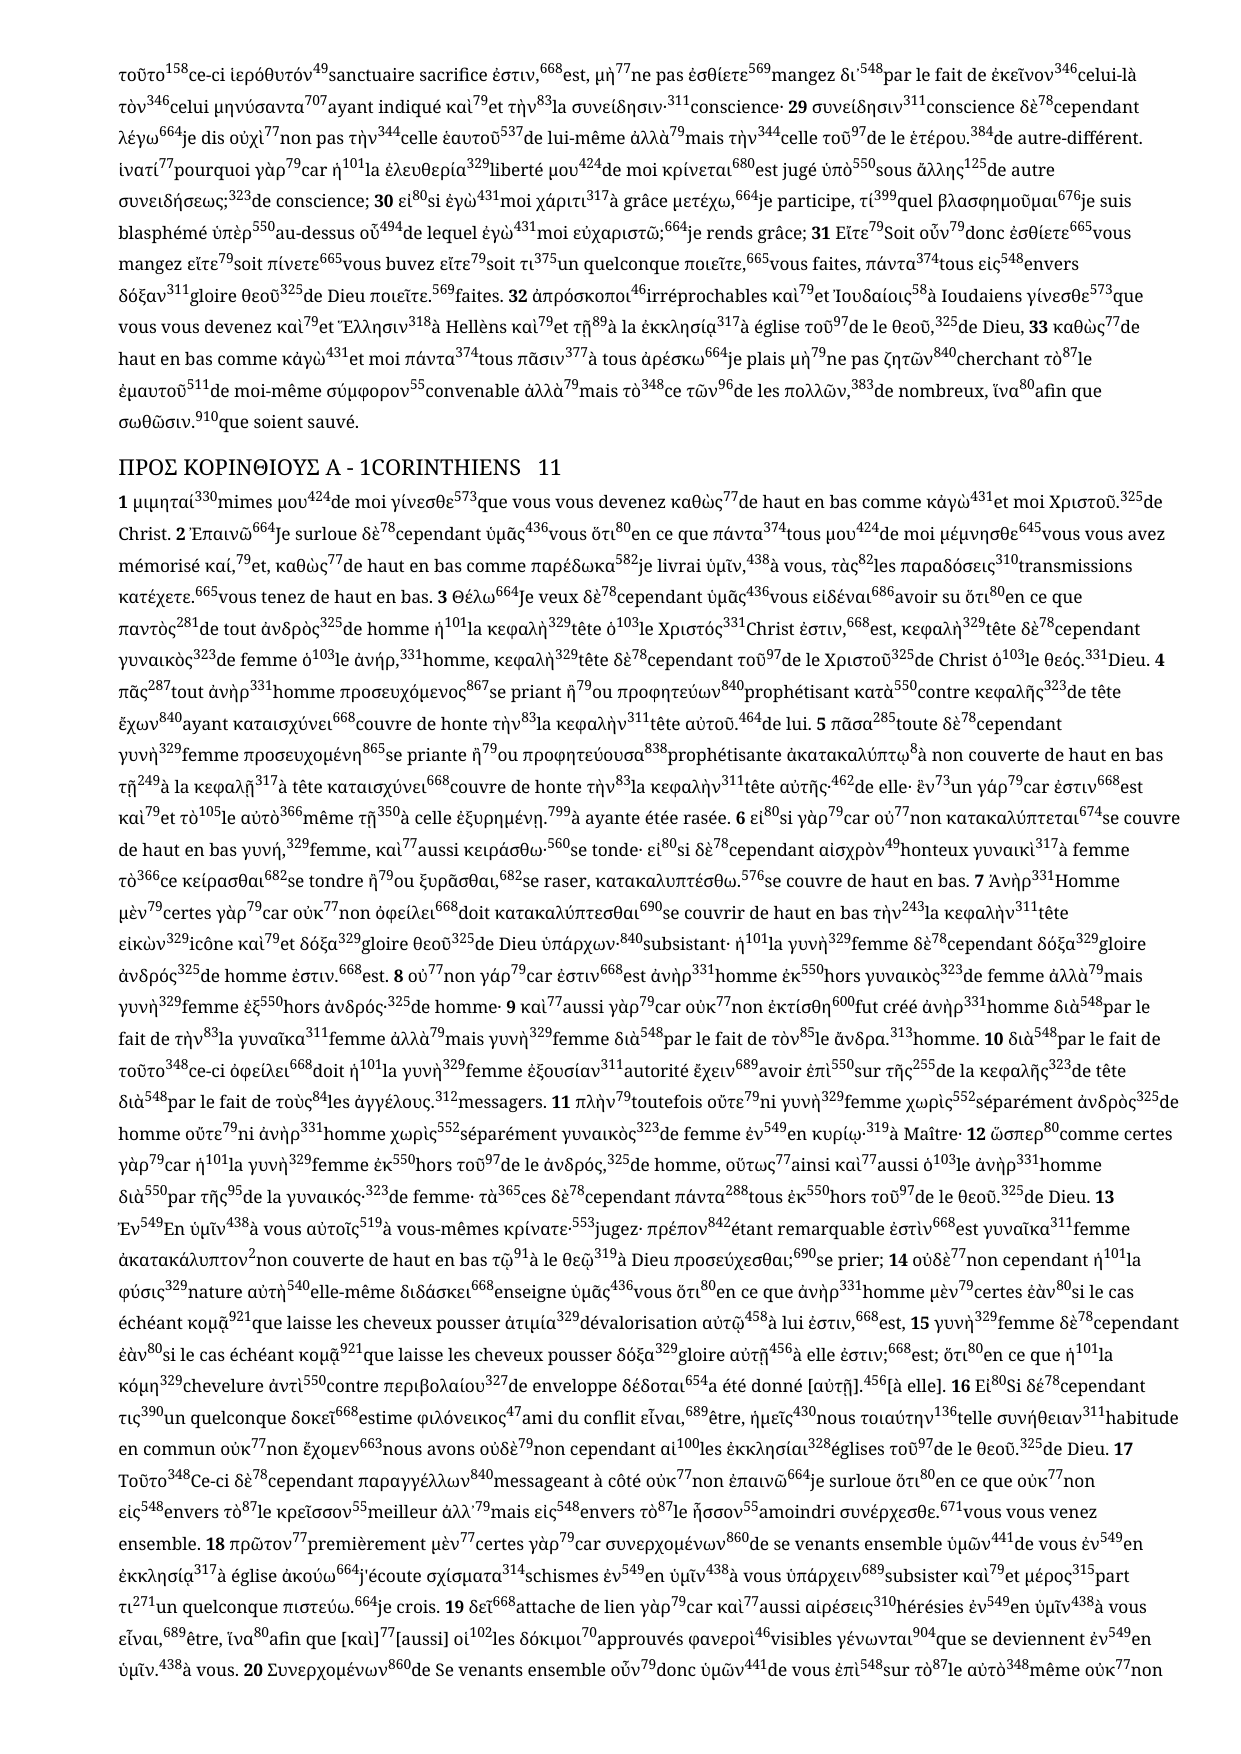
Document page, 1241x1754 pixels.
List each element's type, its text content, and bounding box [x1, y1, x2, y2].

text 1 Οὐ77Non θέλω664je veux γὰρ79car ὑμᾶς436vous ἀγνοεῖν,689méconnaître, ἀδελφοί,336frères, ὅτι80en ce que οἱ102les πατέρες330pères ἡμῶν423de nous πάντες389tous ὑπὸ548sous τὴν83la νεφέλην311nuée ἦσαν624étaient καὶ79et πάντες389tous διὰ550par τῆς95de la θαλάσσης323de mer διῆλθον585passèrent à travers 2 καὶ79et πάντες389tous εἰς548envers τὸν85le Μωϋσῆν313Môusês ἐβαπτίσαντο591se baptisèrent ἐν549en τῇ89à la νεφέλῃ317à nuée καὶ79et ἐν549en τῇ89à la θαλάσσῃ317à mer 3 καὶ79et πάντες389tous τὸ87le αὐτὸ140même πνευματικὸν6soufflique βρῶμα315aliment ἔφαγον585mangèrent 4 καὶ79et πάντες389tous τὸ87le αὐτὸ140même πνευματικὸν6soufflique ἔπιον585burent πόμα·315breuvage· ἔπινον624buvaient γὰρ79car ἐκ550hors πνευματικῆς63de soufflique ἀκολουθούσης832de suivante πέτρας,323de roche, ἡ101la δὲ78cependant πέτρα329roche ἦν625était ὁ103le Χριστός.331Christ. 5 Ἀλλ᾽79Mais οὐκ77non ἐν549en τοῖς90à les πλείοσιν9à plus nombreusement αὐτῶν463de eux εὐδόκησεν586estima en bien ὁ103le θεός,331Dieu, κατεστρώθησαν599furent étendu de haut en bas γὰρ79car ἐν549en τῇ89à la ἐρήμῳ.57à déserte. 6 Ταῦτα365Ces-ci δὲ78cependant τύποι330modèles frappés ἡμῶν423de nous ἐγενήθησαν,599furent devenu, εἰς548envers τὸ348ce μὴ77ne pas εἶναι689être ἡμᾶς416nous ἐπιθυμητὰς312désireurs en fureur κακῶν,66de malicieux, καθὼς77de haut en bas comme κἀκεῖνοι363et ceux-là ἐπεθύμησαν.585désirèrent en fureur. 7 μηδὲ79ni cependant εἰδωλολάτραι330idolâtres γίνεσθε573que vous vous devenez καθώς77de haut en bas comme τινες389des quelconques αὐτῶν,463de eux, ὥσπερ80comme certes γέγραπται·654a été graphé· ἐκάθισεν586assit ὁ103le λαὸς331peuple φαγεῖν681manger καὶ79et πεῖν681boire καὶ79et ἀνέστησαν585redressèrent παίζειν.689gaminer. 8 μηδὲ79ni cependant πορνεύωμεν,916que nous pornions, καθώς77de haut en bas comme τινες389des quelconques αὐτῶν463de eux ἐπόρνευσαν585pornèrent καὶ79et ἔπεσαν585tombèrent μιᾷ183à une ἡμέρᾳ317à journée εἴκοσι194vingt τρεῖς194trois χιλιάδες.328milliers. 9 μηδὲ79ni cependant ἐκπειράζωμεν916que nous mettions en tentation à l'excès τὸν85le Χριστόν,313Christ, καθώς77de haut en bas comme τινες389des quelconques αὐτῶν463de eux ἐξεπείρασαν585mirent en tentation à l'excès καὶ79et ὑπὸ550sous τῶν96de les ὄφεων324de serpents ἀπώλλυντο.635étaient perdu au loin. 10 μηδὲ79ni cependant γογγύζετε,569murmurez, καθάπερ77tout comme τινὲς389des quelconques αὐτῶν463de eux ἐγόγγυσαν585murmurèrent καὶ79et ἀπώλοντο591se perdirent au loin ὑπὸ550sous τοῦ97de le ὀλοθρευτοῦ.325de ruineur. 11 ταῦτα365ces-ci δὲ78cependant τυπικῶς77typiquement συνέβαινεν625arrivait avec ἐκείνοις,351à ceux-là, ἐγράφη600fut graphé δὲ78cependant πρὸς548vers νουθεσίαν311admonition ἡμῶν,423de nous, εἰς548envers οὓς479lesquels τὰ104les τέλη332achèvements τῶν96de les αἰώνων324de ères κατήντηκεν.642a atteint à l'encontre. 12 Ὥστε80De sorte que ὁ364celui δοκῶν840estimant ἑστάναι686avoir dressé βλεπέτω572regarde μὴ80ne pas πέσῃ.899que tombe. 13 πειρασμὸς331tentation ὑμᾶς436vous οὐκ77non εἴληφεν642a pris εἰ551si μὴ77ne pas ἀνθρώπινος·71humain· πιστὸς47croyable δὲ78cependant ὁ103le θεός,331Dieu, ὃς498lequel οὐκ77non ἐάσει606concédera ὑμᾶς436vous πειρασθῆναι683être mis en tentation ὑπὲρ548au-dessus ὃ482lequel δύνασθε671vous vous pouvez ἀλλὰ79mais ποιήσει606fera σὺν549avec τῷ91à le πειρασμῷ319à tentation καὶ77aussi τὴν83la ἔκβασιν311issue τοῦ360de ce δύνασθαι690se pouvoir ὑπενεγκεῖν.681supporter. 14 Διόπερ,79C'est pourquoi certes, ἀγαπητοί75aimés μου,424de moi, φεύγετε569fuyez ἀπὸ550au loin τῆς95de la εἰδωλολατρίας.323de idolâtrie. 15 ὡς80comme φρονίμοις58à pensifs λέγω·664je dis· κρίνατε553jugez ὑμεῖς447vous ὅ482lequel φημι.664je déclare. 16 Τὸ105Le ποτήριον333récipient à boire τῆς95de la εὐλογίας323de éloge ὃ482lequel εὐλογοῦμεν,663nous élogions, οὐχὶ340non pas κοινωνία329communion ἐστὶν668est τοῦ99de le αἵματος327de sang τοῦ97de le Χριστοῦ;325de Christ; τὸν85le ἄρτον313pain ὃν480lequel κλῶμεν,663nous cassons, οὐχὶ340non pas κοινωνία329communion τοῦ99de le σώματος327de corps τοῦ97de le Χριστοῦ325de Christ ἐστιν;668est; 17 ὅτι80en ce que εἷς197un ἄρτος,331pain, ἓν199un σῶμα333corps οἱ102les πολλοί389nombreux ἐσμεν,663nous sommes, οἱ102les γὰρ79car πάντες389tous ἐκ550hors τοῦ97de le ἑνὸς191de un ἄρτου325de pain μετέχομεν.663nous participons. 18 βλέπετε569regardez τὸν85le Ἰσραὴλ313Israël κατὰ548selon σάρκα·311chair· οὐχὶ340non pas οἱ363ceux ἐσθίοντες839mangeants τὰς82les θυσίας310sacrifices κοινωνοὶ330communiants τοῦ99de le θυσιαστηρίου327de autel des sacrifices εἰσίν;667sont; 19 Τί399Quel οὖν79donc φημι;664je déclare; ὅτι80en ce que εἰδωλόθυτόν73idolothyte τί392un quelconque ἐστιν668est ἢ79ou ὅτι80en ce que εἴδωλόν333idole τί392un quelconque ἐστιν;668est; 20 ἀλλ᾽79mais ὅτι80en ce que ἃ481lesquels θύουσιν667sacrifient τὰ104les ἔθνη,332ethnies, δαιμονίοις320à démons καὶ79et οὐ77non θεῷ319à Dieu θύουσιν·667sacrifient· οὐ77non θέλω664je veux δὲ78cependant ὑμᾶς436vous κοινωνοὺς312communiants τῶν98de les δαιμονίων326de démons γίνεσθαι.690se devenir. 21 οὐ77non δύνασθε671vous vous pouvez ποτήριον315récipient à boire κυρίου325de Maître πίνειν689boire καὶ79et ποτήριον315récipient à boire δαιμονίων,326de démons, οὐ77non δύνασθε671vous vous pouvez τραπέζης323de table κυρίου325de Maître μετέχειν689participer καὶ79et τραπέζης323de table δαιμονίων.326de démons. 22 ἢ79ou παραζηλοῦμεν663nous zélons à côté τὸν85le κύριον;313Maître; μὴ340ne pas ἰσχυρότεροι46plus forts αὐτοῦ464de lui ἐσμεν;663nous sommes; 23 Πάντα391Tous ἔξεστιν668est permis ἀλλ᾽79mais οὐ77non πάντα391tous συμφέρει·668est opportun· πάντα391tous ἔξεστιν668est permis ἀλλ᾽79mais οὐ77non πάντα391tous οἰκοδομεῖ.668édifie en maison. 24 μηδεὶς390pas un τὸ348ce ἑαυτοῦ537de lui-même ζητείτω572cherche ἀλλὰ79mais τὸ348ce τοῦ97de le ἑτέρου.384de autre-différent. 25 Πᾶν375Tout τὸ348ce ἐν549en μακέλλῳ321à marché à viande πωλούμενον877étant troqué ἐσθίετε569mangez μηδὲν375pas un ἀνακρίνοντες839jugeants de bas en haut διὰ548par le fait de τὴν83la συνείδησιν·311conscience· 26 τοῦ97de le κυρίου325de Maître γὰρ79car ἡ101la γῆ329terre καὶ79et τὸ105le πλήρωμα333plénitude αὐτῆς.462de elle. 27 εἴ80si τις390un quelconque καλεῖ668appelle ὑμᾶς436vous τῶν96de les ἀπίστων64de incroyants καὶ79et θέλετε665vous voulez πορεύεσθαι,690se aller, πᾶν375tout τὸ348ce παρατιθέμενον877étant posé à côté ὑμῖν438à vous ἐσθίετε569mangez μηδὲν375pas un ἀνακρίνοντες839jugeants de bas en haut διὰ548par le fait de τὴν83la συνείδησιν.311conscience. 28 ἐὰν80si le cas échéant δέ78cependant τις390un quelconque ὑμῖν438à vous εἴπῃ·899que dise· τοῦτο158ce-ci ἱερόθυτόν49sanctuaire sacrifice ἐστιν,668est, μὴ77ne pas ἐσθίετε569mangez δι᾽548par le fait de ἐκεῖνον346celui-là τὸν346celui μηνύσαντα707ayant indiqué καὶ79et τὴν83la συνείδησιν·311conscience· 29 συνείδησιν311conscience δὲ78cependant λέγω664je dis οὐχὶ77non pas τὴν344celle ἑαυτοῦ537de lui-même ἀλλὰ79mais τὴν344celle τοῦ97de le ἑτέρου.384de autre-différent. ἱνατί77pourquoi γὰρ79car ἡ101la ἐλευθερία329liberté μου424de moi κρίνεται680est jugé ὑπὸ550sous ἄλλης125de autre συνειδήσεως;323de conscience; 30 εἰ80si ἐγὼ431moi χάριτι317à grâce μετέχω,664je participe, τί399quel βλασφημοῦμαι676je suis blasphémé ὑπὲρ550au-dessus οὗ494de lequel ἐγὼ431moi εὐχαριστῶ;664je rends grâce; 31 Εἴτε79Soit οὖν79donc ἐσθίετε665vous mangez εἴτε79soit πίνετε665vous buvez εἴτε79soit τι375un quelconque ποιεῖτε,665vous faites, πάντα374tous εἰς548envers δόξαν311gloire θεοῦ325de Dieu ποιεῖτε.569faites. 32 ἀπρόσκοποι46irréprochables καὶ79et Ἰουδαίοις58à Ioudaiens γίνεσθε573que vous vous devenez καὶ79et Ἕλλησιν318à Hellèns καὶ79et τῇ89à la ἐκκλησίᾳ317à église τοῦ97de le θεοῦ,325de Dieu, 33 καθὼς77de haut en bas comme κἀγὼ431et moi πάντα374tous πᾶσιν377à tous ἀρέσκω664je plais μὴ79ne pas ζητῶν840cherchant τὸ87le ἐμαυτοῦ511de moi-même σύμφορον55convenable ἀλλὰ79mais τὸ348ce τῶν96de les πολλῶν,383de nombreux, ἵνα80afin que σωθῶσιν.910que soient sauvé. [118, 59, 1181, 434]
text 1 μιμηταί330mimes μου424de moi γίνεσθε573que vous vous devenez καθὼς77de haut en bas comme κἀγὼ431et moi Χριστοῦ.325de Christ. 2 Ἐπαινῶ664Je surloue δὲ78cependant ὑμᾶς436vous ὅτι80en ce que πάντα374tous μου424de moi μέμνησθε645vous vous avez mémorisé καί,79et, καθὼς77de haut en bas comme παρέδωκα582je livrai ὑμῖν,438à vous, τὰς82les παραδόσεις310transmissions κατέχετε.665vous tenez de haut en bas. 3 Θέλω664Je veux δὲ78cependant ὑμᾶς436vous εἰδέναι686avoir su ὅτι80en ce que παντὸς281de tout ἀνδρὸς325de homme ἡ101la κεφαλὴ329tête ὁ103le Χριστός331Christ ἐστιν,668est, κεφαλὴ329tête δὲ78cependant γυναικὸς323de femme ὁ103le ἀνήρ,331homme, κεφαλὴ329tête δὲ78cependant τοῦ97de le Χριστοῦ325de Christ ὁ103le θεός.331Dieu. 4 πᾶς287tout ἀνὴρ331homme προσευχόμενος867se priant ἢ79ou προφητεύων840prophétisant κατὰ550contre κεφαλῆς323de tête ἔχων840ayant καταισχύνει668couvre de honte τὴν83la κεφαλὴν311tête αὐτοῦ.464de lui. 5 πᾶσα285toute δὲ78cependant γυνὴ329femme προσευχομένη865se priante ἢ79ou προφητεύουσα838prophétisante ἀκατακαλύπτῳ8à non couverte de haut en bas τῇ249à la κεφαλῇ317à tête καταισχύνει668couvre de honte τὴν83la κεφαλὴν311tête αὐτῆς·462de elle· ἓν73un γάρ79car ἐστιν668est καὶ79et τὸ105le αὐτὸ366même τῇ350à celle ἐξυρημένῃ.799à ayante étée rasée. 6 εἰ80si γὰρ79car οὐ77non κατακαλύπτεται674se couvre de haut en bas γυνή,329femme, καὶ77aussi κειράσθω·560se tonde· εἰ80si δὲ78cependant αἰσχρὸν49honteux γυναικὶ317à femme τὸ366ce κείρασθαι682se tondre ἢ79ou ξυρᾶσθαι,682se raser, κατακαλυπτέσθω.576se couvre de haut en bas. 7 Ἀνὴρ331Homme μὲν79certes γὰρ79car οὐκ77non ὀφείλει668doit κατακαλύπτεσθαι690se couvrir de haut en bas τὴν243la κεφαλὴν311tête εἰκὼν329icône καὶ79et δόξα329gloire θεοῦ325de Dieu ὑπάρχων·840subsistant· ἡ101la γυνὴ329femme δὲ78cependant δόξα329gloire ἀνδρός325de homme ἐστιν.668est. 8 οὐ77non γάρ79car ἐστιν668est ἀνὴρ331homme ἐκ550hors γυναικὸς323de femme ἀλλὰ79mais γυνὴ329femme ἐξ550hors ἀνδρός·325de homme· 9 καὶ77aussi γὰρ79car οὐκ77non ἐκτίσθη600fut créé ἀνὴρ331homme διὰ548par le fait de τὴν83la γυναῖκα311femme ἀλλὰ79mais γυνὴ329femme διὰ548par le fait de τὸν85le ἄνδρα.313homme. 10 διὰ548par le fait de τοῦτο348ce-ci ὀφείλει668doit ἡ101la γυνὴ329femme ἐξουσίαν311autorité ἔχειν689avoir ἐπὶ550sur τῆς255de la κεφαλῆς323de tête διὰ548par le fait de τοὺς84les ἀγγέλους.312messagers. 11 πλὴν79toutefois οὔτε79ni γυνὴ329femme χωρὶς552séparément ἀνδρὸς325de homme οὔτε79ni ἀνὴρ331homme χωρὶς552séparément γυναικὸς323de femme ἐν549en κυρίῳ·319à Maître· 12 ὥσπερ80comme certes γὰρ79car ἡ101la γυνὴ329femme ἐκ550hors τοῦ97de le ἀνδρός,325de homme, οὕτως77ainsi καὶ77aussi ὁ103le ἀνὴρ331homme διὰ550par τῆς95de la γυναικός·323de femme· τὰ365ces δὲ78cependant πάντα288tous ἐκ550hors τοῦ97de le θεοῦ.325de Dieu. 13 Ἐν549En ὑμῖν438à vous αὐτοῖς519à vous-mêmes κρίνατε·553jugez· πρέπον842étant remarquable ἐστὶν668est γυναῖκα311femme ἀκατακάλυπτον2non couverte de haut en bas τῷ91à le θεῷ319à Dieu προσεύχεσθαι;690se prier; 14 οὐδὲ77non cependant ἡ101la φύσις329nature αὐτὴ540elle-même διδάσκει668enseigne ὑμᾶς436vous ὅτι80en ce que ἀνὴρ331homme μὲν79certes ἐὰν80si le cas échéant κομᾷ921que laisse les cheveux pousser ἀτιμία329dévalorisation αὐτῷ458à lui ἐστιν,668est, 15 γυνὴ329femme δὲ78cependant ἐὰν80si le cas échéant κομᾷ921que laisse les cheveux pousser δόξα329gloire αὐτῇ456à elle ἐστιν;668est; ὅτι80en ce que ἡ101la κόμη329chevelure ἀντὶ550contre περιβολαίου327de enveloppe δέδοται654a été donné [αὐτῇ].456[à elle]. 16 Εἰ80Si δέ78cependant τις390un quelconque δοκεῖ668estime φιλόνεικος47ami du conflit εἶναι,689être, ἡμεῖς430nous τοιαύτην136telle συνήθειαν311habitude en commun οὐκ77non ἔχομεν663nous avons οὐδὲ79non cependant αἱ100les ἐκκλησίαι328églises τοῦ97de le θεοῦ.325de Dieu. 17 Τοῦτο348Ce-ci δὲ78cependant παραγγέλλων840messageant à côté οὐκ77non ἐπαινῶ664je surloue ὅτι80en ce que οὐκ77non εἰς548envers τὸ87le κρεῖσσον55meilleur ἀλλ᾽79mais εἰς548envers τὸ87le ἧσσον55amoindri συνέρχεσθε.671vous vous venez ensemble. 18 πρῶτον77premièrement μὲν77certes γὰρ79car συνερχομένων860de se venants ensemble ὑμῶν441de vous ἐν549en ἐκκλησίᾳ317à église ἀκούω664j'écoute σχίσματα314schismes ἐν549en ὑμῖν438à vous ὑπάρχειν689subsister καὶ79et μέρος315part τι271un quelconque πιστεύω.664je crois. 19 δεῖ668attache de lien γὰρ79car καὶ77aussi αἱρέσεις310hérésies ἐν549en ὑμῖν438à vous εἶναι,689être, ἵνα80afin que [καὶ]77[aussi] οἱ102les δόκιμοι70approuvés φανεροὶ46visibles γένωνται904que se deviennent ἐν549en ὑμῖν.438à vous. 20 Συνερχομένων860de Se venants ensemble οὖν79donc ὑμῶν441de vous ἐπὶ548sur τὸ87le αὐτὸ348même οὐκ77non ἔστιν668est κυριακὸν6d'un Maître δεῖπνον315dîner φαγεῖν·681manger· 21 ἕκαστος390chacun γὰρ79car τὸ247le ἴδιον117en propre δεῖπνον315dîner προλαμβάνει668prend à l'avance ἐν549en τῷ354à ce φαγεῖν,681manger, καὶ79et ὃς390lequel μὲν79certes πεινᾷ668a faim ὃς390lequel δὲ78cependant μεθύει.668délire en ivresse. 22 μὴ340ne pas γὰρ79car οἰκίας310maisons d'habitations οὐκ77non ἔχετε665vous avez εἰς548envers τὸ482ce ἐσθίειν689manger καὶ79et πίνειν;689boire; ἢ79ou τῆς95de la ἐκκλησίας323de église τοῦ97de le θεοῦ325de Dieu καταφρονεῖτε,665vous méprisez, καὶ79et καταισχύνετε665vous couvrez de honte τοὺς345ceux μὴ77ne pas ἔχοντας;821ayants; τί399quel εἴπω895que je dise ὑμῖν;438à vous; ἐπαινέσω895que je surloue ὑμᾶς;436vous; ἐν549en τούτῳ354à ce-ci οὐκ77non ἐπαινῶ.664je surloue. 23 Ἐγὼ431Moi γὰρ79car παρέλαβον582je pris à côté ἀπὸ550au loin τοῦ97de le κυρίου,325de Maître, ὃ482lequel καὶ77aussi παρέδωκα582je livrai ὑμῖν,438à vous, ὅτι80en ce que ὁ103le κύριος331Maître Ἰησοῦς331Iésous ἐν549en τῇ89à la νυκτὶ317à nuit ᾗ484à laquelle παρεδίδετο636était livré ἔλαβεν586prit ἄρτον313pain 24 καὶ79et εὐχαριστήσας721ayant rendu grâce ἔκλασεν586cassa καὶ79et εἶπεν·586dit· τοῦτό366ce-ci μού424de moi ἐστιν668est τὸ105le σῶμα333corps τὸ500ce ὑπὲρ550au-dessus ὑμῶν·441de vous· τοῦτο348ce-ci ποιεῖτε569faites εἰς548envers τὴν83la ἐμὴν216mienne ἀνάμνησιν.311anamnèse. 25 ὡσαύτως77de même καὶ77aussi τὸ87le ποτήριον315récipient à boire μετὰ548après τὸ348ce δειπνῆσαι681dîner λέγων·840disant· τοῦτο158ce-ci τὸ105le ποτήριον333récipient à boire ἡ101la καινὴ20nouvelle διαθήκη329disposition ἐστὶν668est ἐν549en τῷ93à le ἐμῷ226à mien αἵματι·321à sang· τοῦτο348ce-ci ποιεῖτε,569faites, ὁσάκις77toutes les fois ἐὰν340si le cas échéant πίνητε,918que vous buviez, εἰς548envers τὴν83la ἐμὴν216mienne ἀνάμνησιν.311anamnèse. 26 ὁσάκις77toutes les fois γὰρ79car ἐὰν340si le cas échéant ἐσθίητε918que vous mangiez τὸν85le ἄρτον313pain τοῦτον138celui-ci καὶ79et τὸ87le ποτήριον315récipient à boire πίνητε,918que vous buviez, τὸν85le θάνατον313trépas τοῦ97de le κυρίου325de Maître καταγγέλλετε665vous annoncez de haut en bas ἄχρι80jusqu'à l'extrémité οὗ494de lequel ἔλθῃ.899que vienne. 27 Ὥστε80De sorte que ὃς498lequel ἂν340le cas échéant ἐσθίῃ921que mange τὸν85le ἄρτον313pain ἢ79ou πίνῃ921que boive τὸ87le ποτήριον315récipient à boire τοῦ97de le κυρίου325de Maître ἀναξίως,77indignement, ἔνοχος47tenu au-dedans ἔσται612se sera τοῦ99de le σώματος327de corps καὶ79et τοῦ99de le αἵματος327de sang τοῦ97de le κυρίου.325de Maître. 28 δοκιμαζέτω572éprouve δὲ78cependant ἄνθρωπος331être humain ἑαυτὸν528lui-même καὶ79et οὕτως77ainsi ἐκ550hors τοῦ97de le ἄρτου325de pain ἐσθιέτω572mange καὶ79et ἐκ550hors τοῦ99de le ποτηρίου327de récipient à boire πινέτω·572boive· 29 ὁ364celui γὰρ79car ἐσθίων840mangeant καὶ79et πίνων840buvant κρίμα315objet de jugement ἑαυτῷ533à lui-même ἐσθίει668mange καὶ79et πίνει668boit μὴ77ne pas διακρίνων840jugeant à travers τὸ87le σῶμα.315corps. 30 διὰ548par le fait de τοῦτο348ce-ci ἐν549en ὑμῖν438à vous πολλοὶ389nombreux ἀσθενεῖς70infirmes καὶ79et ἄρρωστοι70malades καὶ79et κοιμῶνται679sont mis au coucher ἱκανοί.70assez-importants. 31 εἰ80si δὲ78cependant ἑαυτοὺς506nous-mêmes διεκρίνομεν,620nous jugions à travers, οὐκ77non ἂν340le cas échéant ἐκρινόμεθα·632nous étions jugé· 32 κρινόμενοι890étants jugés δὲ78cependant ὑπὸ550sous [τοῦ]97[de le] κυρίου325de Maître παιδευόμεθα,675nous sommes éduqués, ἵνα80afin que μὴ77ne pas σὺν549avec τῷ91à le κόσμῳ319à monde κατακριθῶμεν.906que nous soyons condamné. 33 Ὥστε,80De sorte que, ἀδελφοί336frères μου,424de moi, συνερχόμενοι866se venants ensemble εἰς548envers τὸ348ce φαγεῖν681manger ἀλλήλους501les uns les autres ἐκδέχεσθε.573que vous vous attendez. 34 εἴ80si τις390un quelconque πεινᾷ,668a faim, ἐν549en οἴκῳ319à maison ἐσθιέτω,572mange, ἵνα80afin que μὴ77ne pas εἰς548envers κρίμα315objet de jugement συνέρχησθε.924que vous vous veniez ensemble. τὰ86les δὲ78cependant λοιπὰ374restants ὡς80comme ἂν340le cas échéant ἔλθω895que je vienne διατάξομαι.608je m'ordonnerai au-travers. [118, 487, 1181, 1682]
text ΠΡΟΣ ΚΟΡΙΝΘΙΟΥΣ Α - 1CORINTHIENS 11 [118, 452, 1181, 482]
